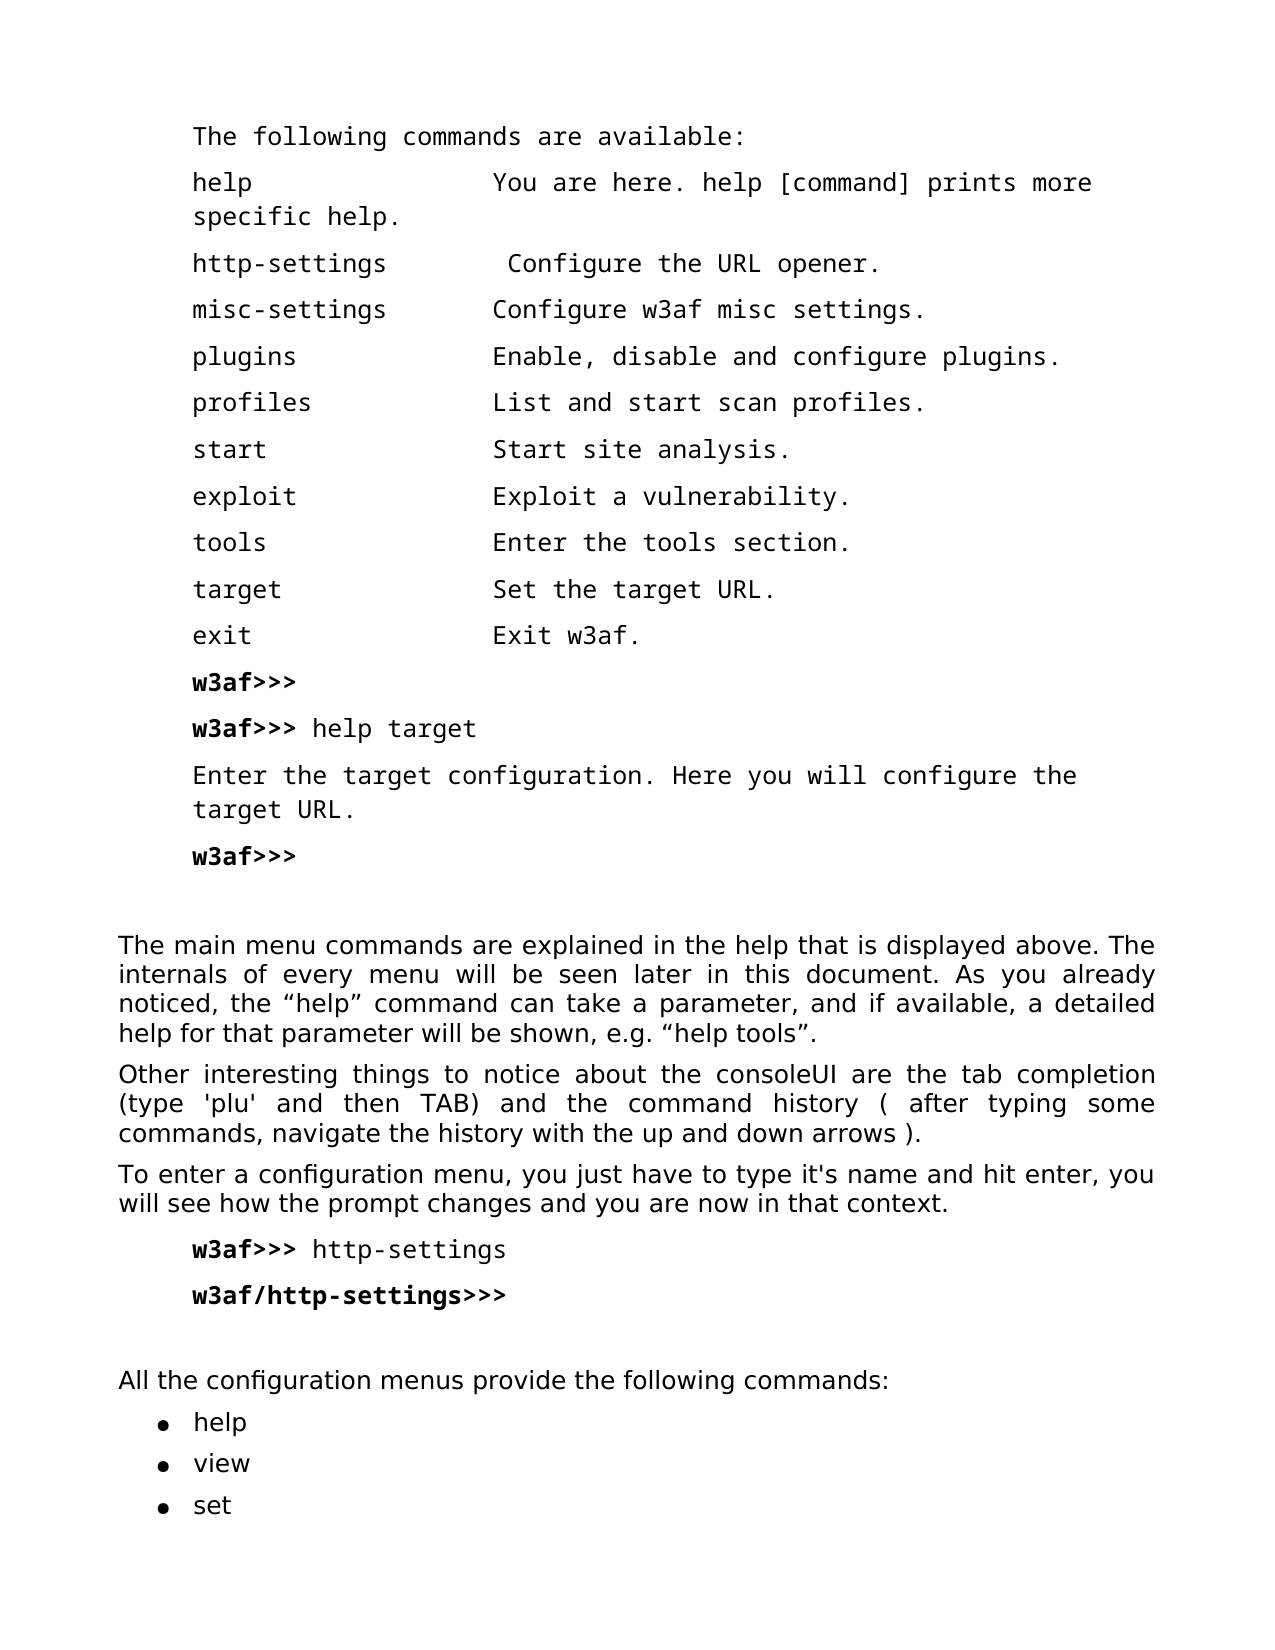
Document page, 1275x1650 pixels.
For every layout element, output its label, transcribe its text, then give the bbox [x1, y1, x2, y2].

text target Set the target URL. [192, 571, 1157, 605]
text Enter the target configuration. Here you will configure the target URL. [192, 757, 1157, 826]
text w3af>>> help target [192, 711, 1157, 745]
text profiles List and start scan profiles. [192, 385, 1157, 419]
text All the configuration menus provide the following commands: [118, 1366, 1157, 1395]
text http-settings Configure the URL opener. [192, 245, 1157, 279]
text misc-settings Configure w3af misc settings. [192, 292, 1157, 326]
text The following commands are available: [192, 118, 1157, 152]
text w3af/http-settings>>> [192, 1278, 1157, 1312]
text tools Enter the tools section. [192, 525, 1157, 559]
text exit Exit w3af. [192, 618, 1157, 652]
text To enter a configuration menu, you just have to type it's name and hit enter, you will see how the prompt changes and you are now in that context. [118, 1160, 1157, 1219]
list set [156, 1491, 1157, 1520]
text The main menu commands are explained in the help that is displayed above. The internals of every menu will be seen later in this document. As you already noticed, the “help” command can take a parameter, and if available, a detailed help for that parameter will be shown, e.g. “help tools”. [118, 931, 1157, 1048]
text help You are here. help [command] prints more specific help. [192, 165, 1157, 233]
list help [156, 1408, 1157, 1437]
text w3af>>> http-settings [192, 1231, 1157, 1265]
text plugins Enable, disable and configure plugins. [192, 338, 1157, 372]
text Other interesting things to notice about the consoleUI are the tab completion (type 'plu' and then TAB) and the command history ( after typing some commands, navigate the history with the up and down arrows ). [118, 1060, 1157, 1148]
text w3af>>> [192, 838, 1157, 872]
list view [156, 1449, 1157, 1478]
text exploit Exploit a vulnerability. [192, 478, 1157, 512]
text w3af>>> [192, 664, 1157, 698]
text start Start site analysis. [192, 432, 1157, 466]
